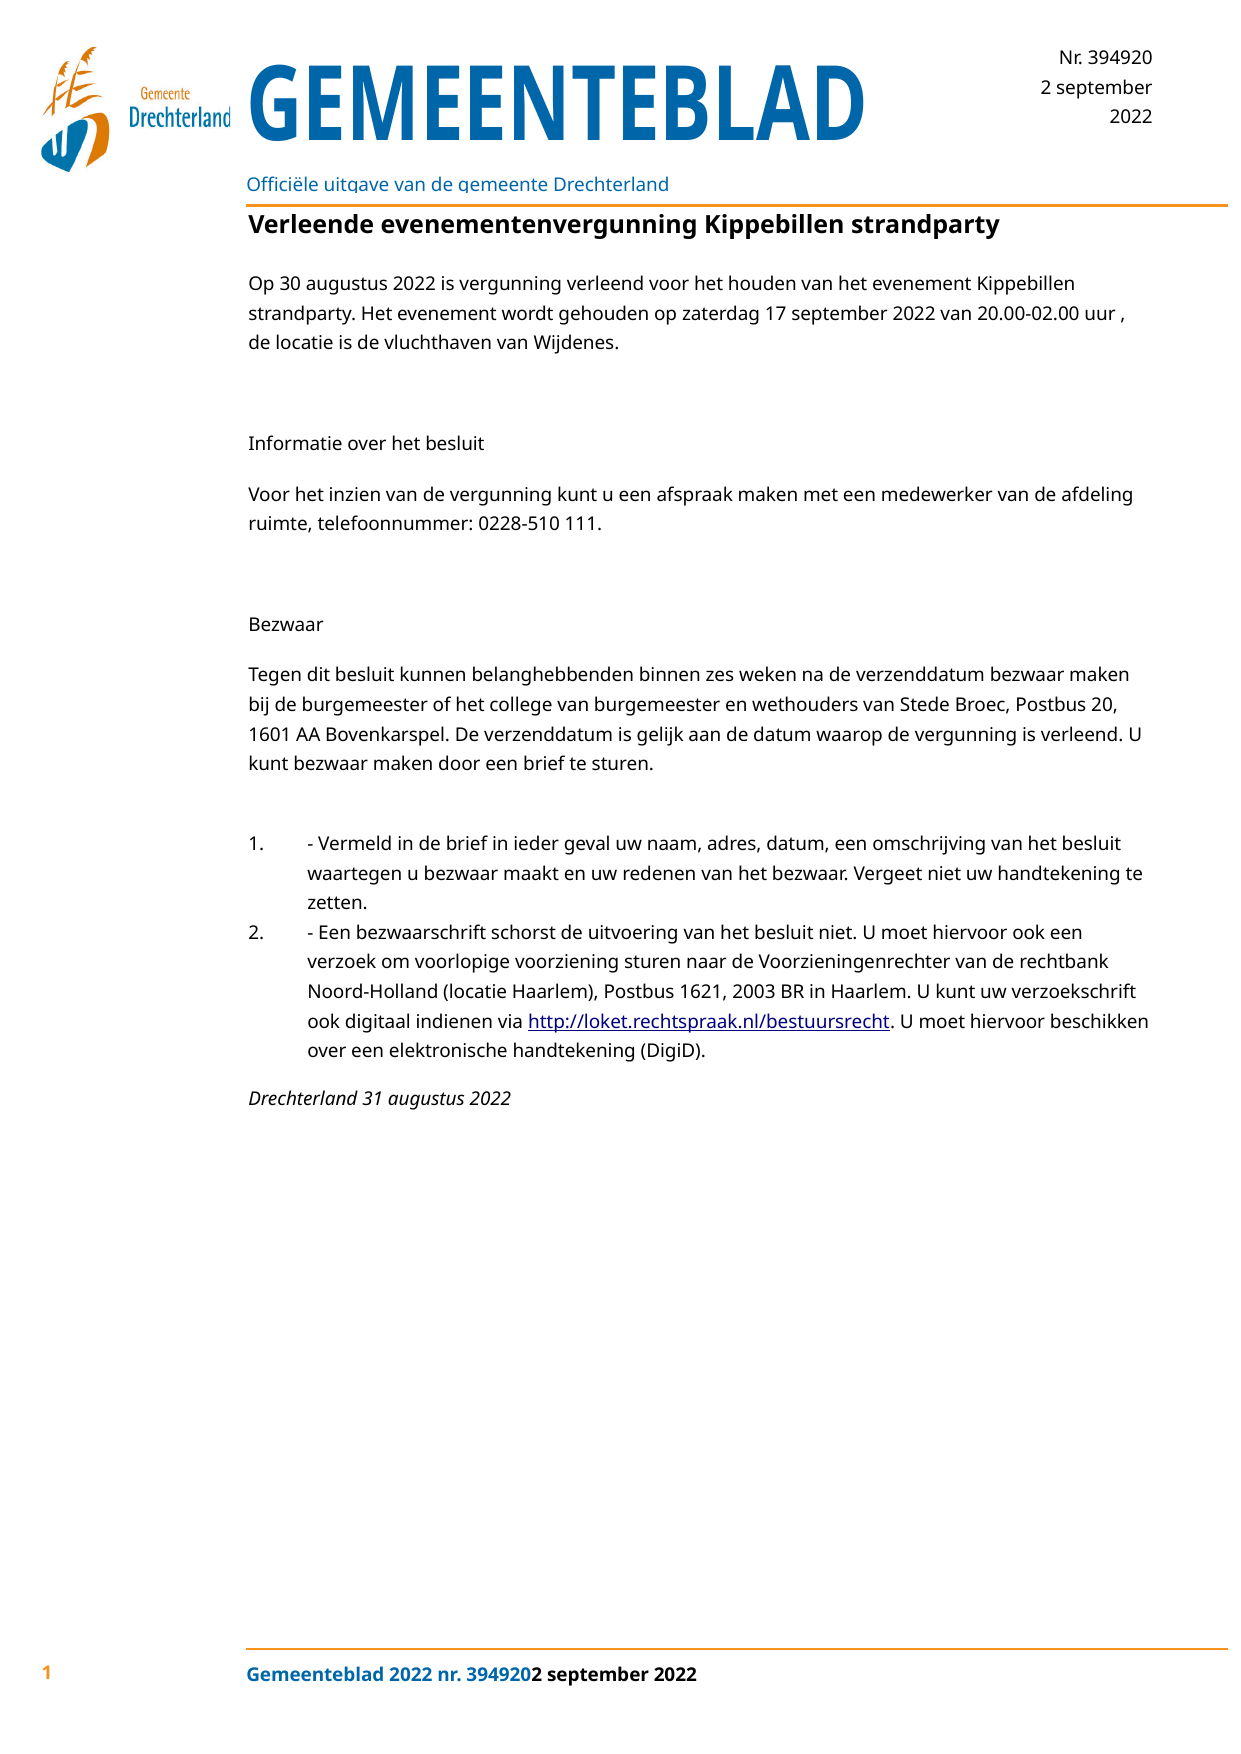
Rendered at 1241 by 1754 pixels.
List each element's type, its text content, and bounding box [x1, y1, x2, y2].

list - Een bezwaarschrift schorst de uitvoering van het besluit niet. U moet hiervoor ook een verzoek om voorlopige voorziening sturen naar de Voorzieningenrechter van de rechtbank Noord-Holland (locatie Haarlem), Postbus 1621, 2003 BR in Haarlem. U kunt uw verzoekschrift ook digitaal indienen via http://loket.rechtspraak.nl/bestuursrecht. U moet hiervoor beschikken over een elektronische handtekening (DigiD). [248, 919, 1152, 1063]
text Tegen dit besluit kunnen belanghebbenden binnen zes weken na de verzenddatum bezwaar maken bij de burgemeester of het college van burgemeester en wethouders van Stede Broec, Postbus 20, 1601 AA Bovenkarspel. De verzenddatum is gelijk aan de datum waarop de vergunning is verleend. U kunt bezwaar maken door een brief te sturen. [248, 662, 1152, 776]
picture [226, 115, 231, 124]
text Drechterland 31 augustus 2022 [248, 1085, 1152, 1111]
text Bezwaar [248, 611, 1152, 637]
picture [41, 158, 64, 172]
text Voor het inzien van de vergunning kunt u een afspraak maken met een medewerker van de afdeling ruimte, telefoonnummer: 0228-510 111. [248, 481, 1152, 536]
text Verleende evenementenvergunning Kippebillen strandparty [248, 207, 1152, 241]
text Op 30 augustus 2022 is vergunning verleend voor het houden van het evenement Kippebillen strandparty. Het evenement wordt gehouden op zaterdag 17 september 2022 van 20.00-02.00 uur , de locatie is de vluchthaven van Wijdenes. [248, 270, 1152, 355]
text Informatie over het besluit [248, 430, 1152, 456]
picture [41, 47, 231, 172]
list - Vermeld in de brief in ieder geval uw naam, adres, datum, een omschrijving van het besluit waartegen u bezwaar maakt en uw redenen van het bezwaar. Vergeet niet uw handtekening te zetten. [248, 830, 1152, 915]
